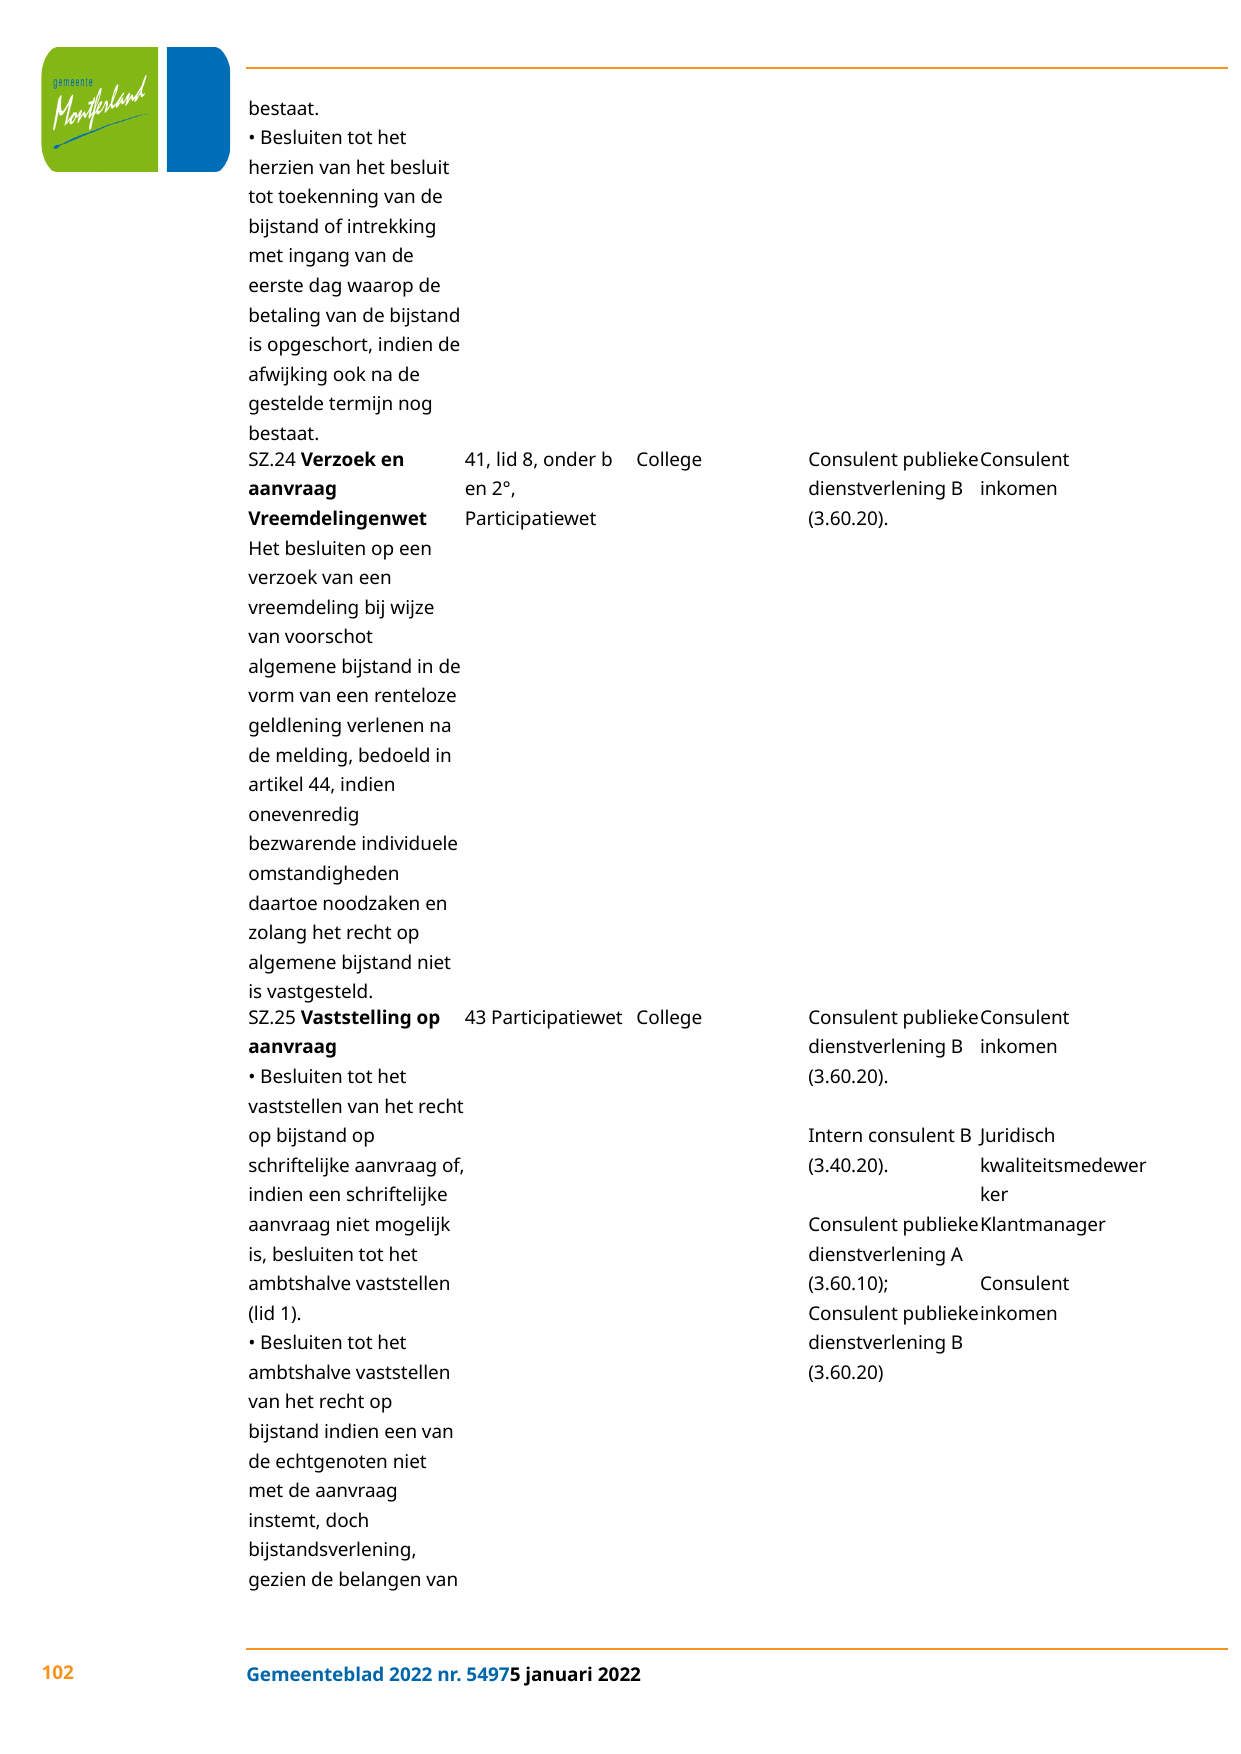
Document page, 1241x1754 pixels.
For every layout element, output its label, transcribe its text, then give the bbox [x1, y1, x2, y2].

table_cell [980, 95, 1152, 446]
table_cell College [636, 1004, 808, 1592]
table_cell College [636, 446, 808, 1004]
table_cell Consulent inkomen Juridisch kwaliteitsmedewerker Klantmanager Consulent inkomen [980, 1004, 1152, 1592]
table_cell bestaat. • Besluiten tot het herzien van het besluit tot toekenning van de bijstand of intrekking met ingang van de eerste dag waarop de betaling van de bijstand is opgeschort, indien de afwijking ook na de gestelde termijn nog bestaat. [248, 95, 464, 446]
table_cell Consulent publieke dienstverlening B (3.60.20). [808, 446, 980, 1004]
table_cell [465, 95, 636, 446]
table_cell 41, lid 8, onder b en 2°, Participatiewet [465, 446, 636, 1004]
table_cell Consulent publieke dienstverlening B (3.60.20). Intern consulent B (3.40.20). Consulent publieke dienstverlening A (3.60.10); Consulent publieke dienstverlening B (3.60.20) [808, 1004, 980, 1592]
table_cell SZ.24 Verzoek en aanvraag Vreemdelingenwet Het besluiten op een verzoek van een vreemdeling bij wijze van voorschot algemene bijstand in de vorm van een renteloze geldlening verlenen na de melding, bedoeld in artikel 44, indien onevenredig bezwarende individuele omstandigheden daartoe noodzaken en zolang het recht op algemene bijstand niet is vastgesteld. [248, 446, 464, 1004]
table_cell [808, 95, 980, 446]
picture [41, 47, 231, 172]
table_cell [636, 95, 808, 446]
table_cell Consulent inkomen [980, 446, 1152, 1004]
table_cell SZ.25 Vaststelling op aanvraag • Besluiten tot het vaststellen van het recht op bijstand op schriftelijke aanvraag of, indien een schriftelijke aanvraag niet mogelijk is, besluiten tot het ambtshalve vaststellen (lid 1). • Besluiten tot het ambtshalve vaststellen van het recht op bijstand indien een van de echtgenoten niet met de aanvraag instemt, doch bijstandsverlening, gezien de belangen van [248, 1004, 464, 1592]
table_cell 43 Participatiewet [465, 1004, 636, 1592]
